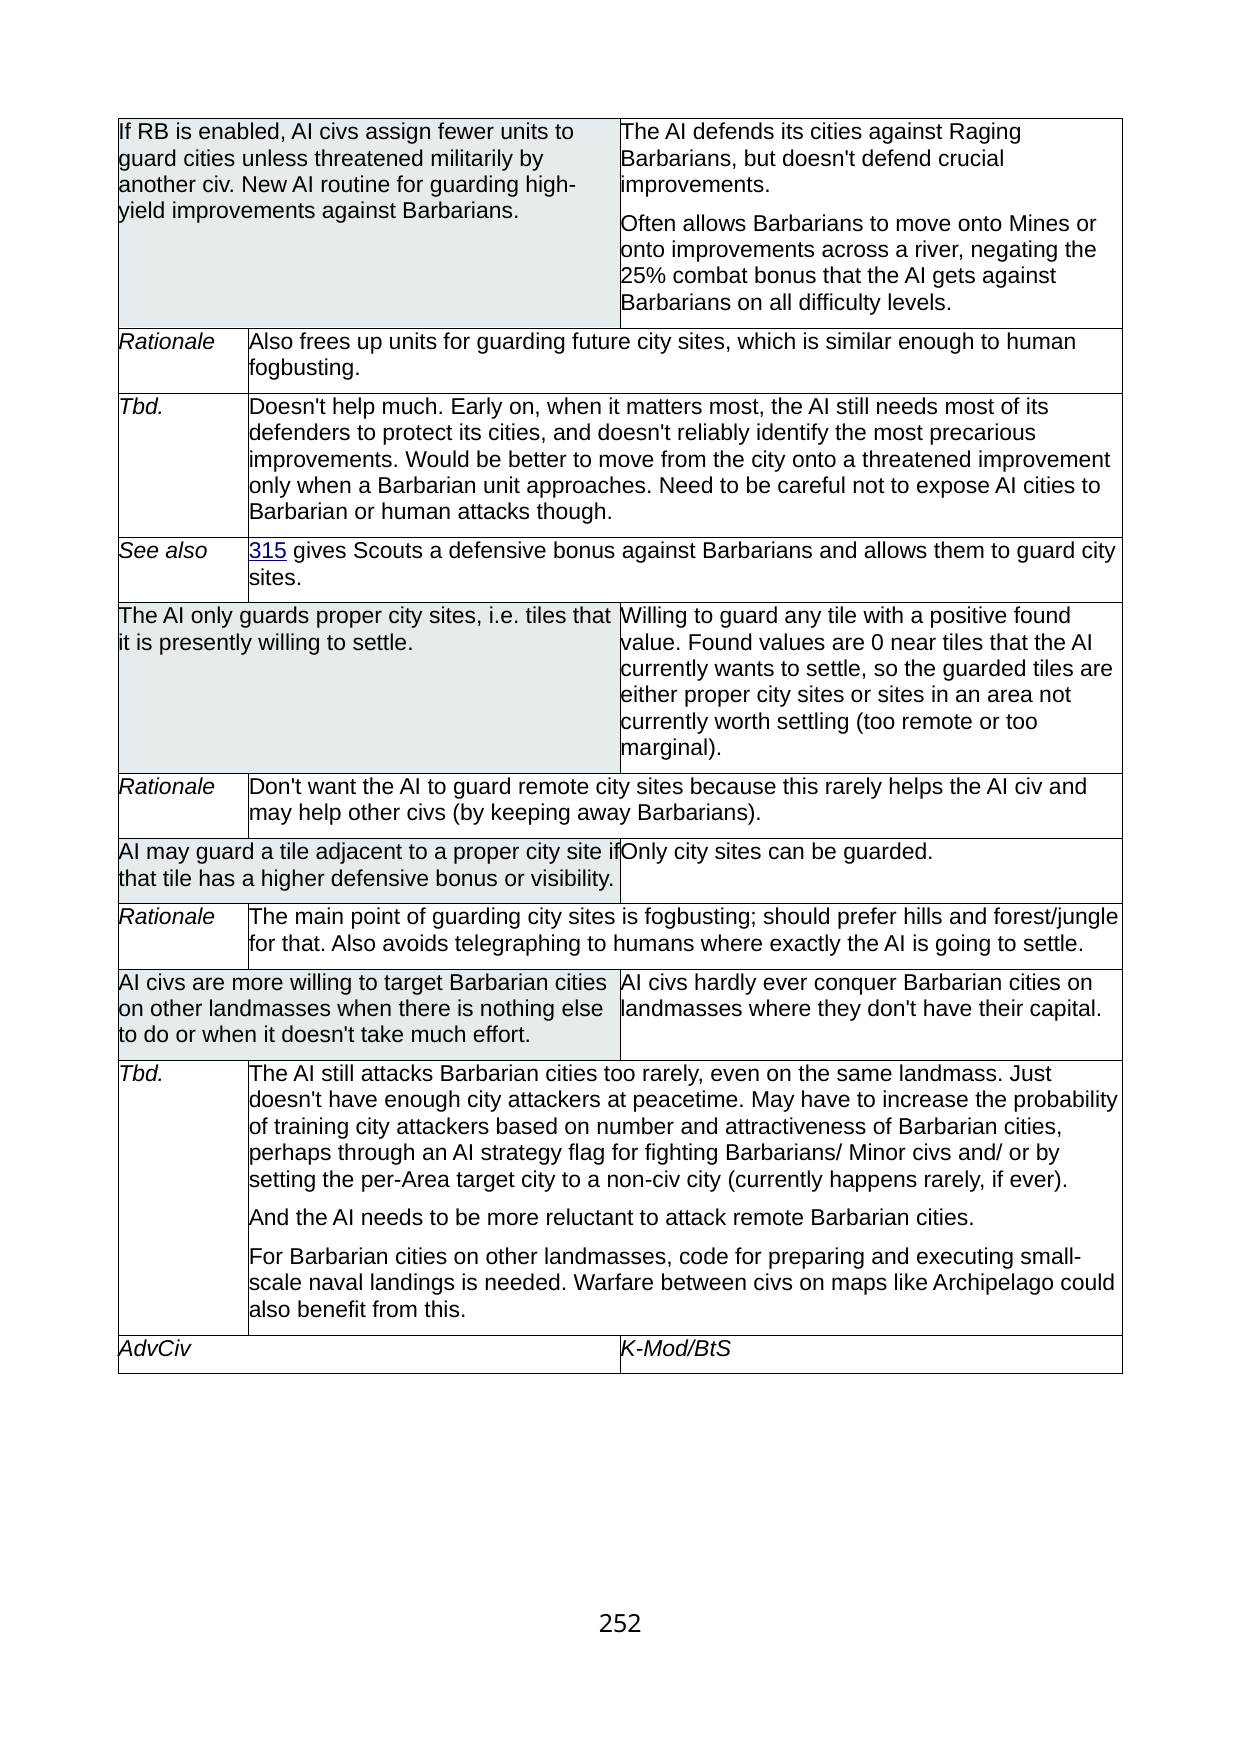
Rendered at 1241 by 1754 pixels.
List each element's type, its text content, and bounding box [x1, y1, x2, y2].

table_cell Don't want the AI to guard remote city sites because this rarely helps the AI civ and may help other civs (by keeping away Barbarians). [249, 774, 1122, 838]
table_cell The AI defends its cities against Raging Barbarians, but doesn't defend crucial improvements. Often allows Barbarians to move onto Mines or onto improvements across a river, negating the 25% combat bonus that the AI gets against Barbarians on all difficulty levels. [621, 119, 1122, 327]
table_cell Rationale [119, 329, 248, 393]
table_cell Tbd. [119, 394, 248, 537]
table_cell K-Mod/BtS [621, 1336, 1122, 1373]
table_cell Rationale [119, 774, 248, 838]
table_cell AI may guard a tile adjacent to a proper city site if that tile has a higher defensive bonus or visibility. [119, 839, 620, 903]
table_cell Rationale [119, 904, 248, 968]
table_cell 315 gives Scouts a defensive bonus against Barbarians and allows them to guard city sites. [249, 538, 1122, 602]
table_cell The AI still attacks Barbarian cities too rarely, even on the same landmass. Just doesn't have enough city attackers at peacetime. May have to increase the probability of training city attackers based on number and attractiveness of Barbarian cities, perhaps through an AI strategy flag for fighting Barbarians/ Minor civs and/ or by setting the per-Area target city to a non-civ city (currently happens rarely, if ever). And the AI needs to be more reluctant to attack remote Barbarian cities. For Barbarian cities on other landmasses, code for preparing and executing small-scale naval landings is needed. Warfare between civs on maps like Archipelago could also benefit from this. [249, 1061, 1122, 1334]
table_cell If RB is enabled, AI civs assign fewer units to guard cities unless threatened militarily by another civ. New AI routine for guarding high-yield improvements against Barbarians. [119, 119, 620, 327]
table_cell Tbd. [119, 1061, 248, 1334]
table_cell AdvCiv [119, 1336, 620, 1373]
table_cell See also [119, 538, 248, 602]
table_cell The main point of guarding city sites is fogbusting; should prefer hills and forest/jungle for that. Also avoids telegraphing to humans where exactly the AI is going to settle. [249, 904, 1122, 968]
table_cell Only city sites can be guarded. [621, 839, 1122, 903]
table_cell AI civs hardly ever conquer Barbarian cities on landmasses where they don't have their capital. [621, 970, 1122, 1060]
table_cell Also frees up units for guarding future city sites, which is similar enough to human fogbusting. [249, 329, 1122, 393]
table_cell Willing to guard any tile with a positive found value. Found values are 0 near tiles that the AI currently wants to settle, so the guarded tiles are either proper city sites or sites in an area not currently worth settling (too remote or too marginal). [621, 603, 1122, 773]
table_cell AI civs are more willing to target Barbarian cities on other landmasses when there is nothing else to do or when it doesn't take much effort. [119, 970, 620, 1060]
table_cell Doesn't help much. Early on, when it matters most, the AI still needs most of its defenders to protect its cities, and doesn't reliably identify the most precarious improvements. Would be better to move from the city onto a threatened improvement only when a Barbarian unit approaches. Need to be careful not to expose AI cities to Barbarian or human attacks though. [249, 394, 1122, 537]
table_cell The AI only guards proper city sites, i.e. tiles that it is presently willing to settle. [119, 603, 620, 773]
